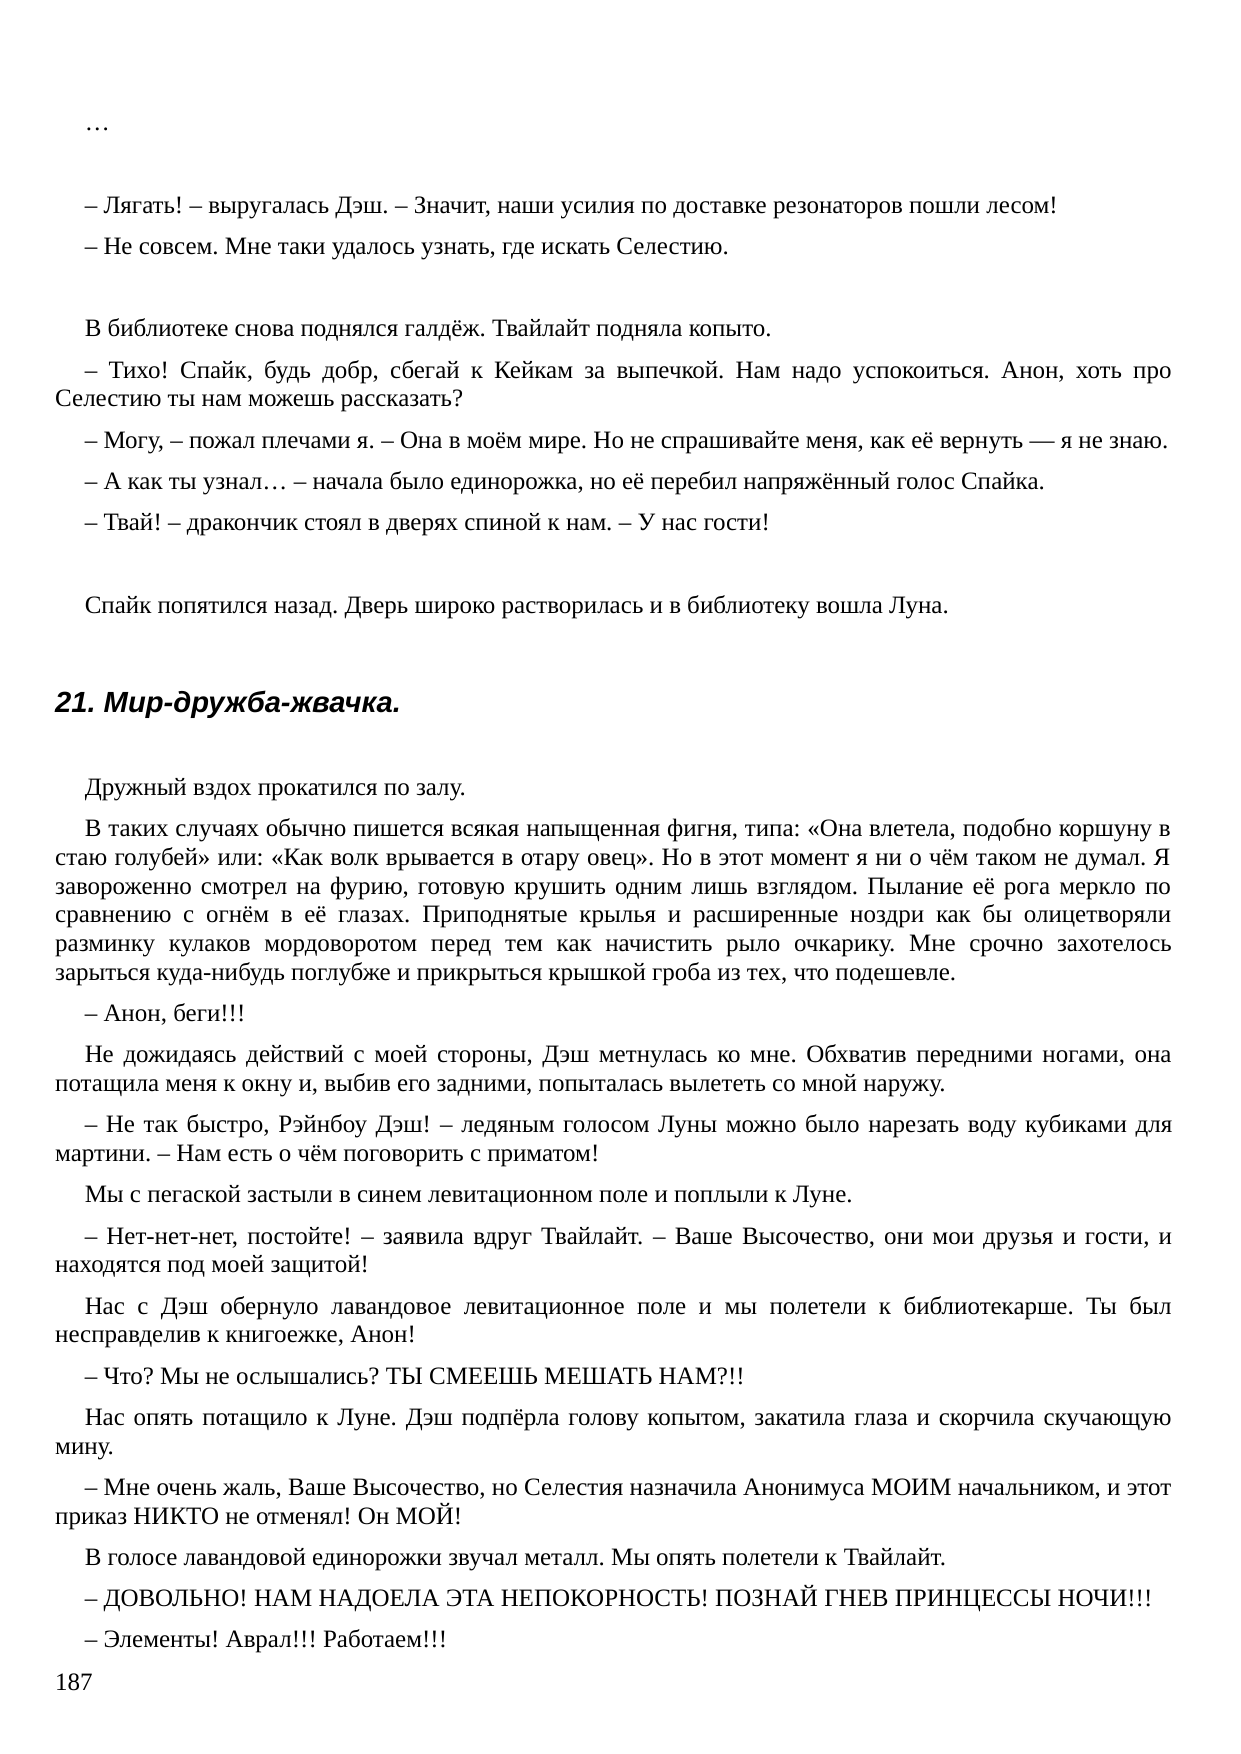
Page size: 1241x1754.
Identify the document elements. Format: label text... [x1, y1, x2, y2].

text – Элементы! Аврал!!! Работаем!!! [55, 1624, 1173, 1653]
subtitle 21. Мир-дружба-жвачка. [55, 685, 1173, 718]
text Дружный вздох прокатился по залу. [55, 772, 1173, 801]
text – ДОВОЛЬНО! НАМ НАДОЕЛА ЭТА НЕПОКОРНОСТЬ! ПОЗНАЙ ГНЕВ ПРИНЦЕССЫ НОЧИ!!! [55, 1583, 1173, 1612]
text – Нет-нет-нет, постойте! – заявила вдруг Твайлайт. – Ваше Высочество, они мои друзья и гости, и находятся под моей защитой! [55, 1221, 1173, 1278]
text Нас с Дэш обернуло лавандовое левитационное поле и мы полетели к библиотекарше. Ты был несправделив к книгоежке, Анон! [55, 1291, 1173, 1348]
text … [55, 107, 1173, 136]
text – Мне очень жаль, Ваше Высочество, но Селестия назначила Анонимуса МОИМ начальником, и этот приказ НИКТО не отменял! Он МОЙ! [55, 1472, 1173, 1529]
text – Анон, беги!!! [55, 998, 1173, 1027]
text – Тихо! Спайк, будь добр, сбегай к Кейкам за выпечкой. Нам надо успокоиться. Анон, хоть про Селестию ты нам можешь рассказать? [55, 355, 1173, 412]
text – Не так быстро, Рэйнбоу Дэш! – ледяным голосом Луны можно было нарезать воду кубиками для мартини. – Нам есть о чём поговорить с приматом! [55, 1109, 1173, 1167]
text Не дожидаясь действий с моей стороны, Дэш метнулась ко мне. Обхватив передними ногами, она потащила меня к окну и, выбив его задними, попыталась вылететь со мной наружу. [55, 1039, 1173, 1097]
text – Лягать! – выругалась Дэш. – Значит, наши усилия по доставке резонаторов пошли лесом! [55, 190, 1173, 218]
text – Не совсем. Мне таки удалось узнать, где искать Селестию. [55, 231, 1173, 260]
text В библиотеке снова поднялся галдёж. Твайлайт подняла копыто. [55, 313, 1173, 342]
text Нас опять потащило к Луне. Дэш подпёрла голову копытом, закатила глаза и скорчила скучающую мину. [55, 1402, 1173, 1459]
text Спайк попятился назад. Дверь широко растворилась и в библиотеку вошла Луна. [55, 590, 1173, 618]
text В таких случаях обычно пишется всякая напыщенная фигня, типа: «Она влетела, подобно коршуну в стаю голубей» или: «Как волк врывается в отару овец». Но в этот момент я ни о чём таком не думал. Я завороженно смотрел на фурию, готовую крушить одним лишь взглядом. Пылание её рога меркло по сравнению с огнём в её глазах. Приподнятые крылья и расширенные ноздри как бы олицетворяли разминку кулаков мордоворотом перед тем как начистить рыло очкарику. Мне срочно захотелось зарыться куда-нибудь поглубже и прикрыться крышкой гроба из тех, что подешевле. [55, 813, 1173, 986]
text Мы с пегаской застыли в синем левитационном поле и поплыли к Луне. [55, 1179, 1173, 1208]
text В голосе лавандовой единорожки звучал металл. Мы опять полетели к Твайлайт. [55, 1542, 1173, 1571]
text – Твай! – дракончик стоял в дверях спиной к нам. – У нас гости! [55, 507, 1173, 536]
text – Что? Мы не ослышались? ТЫ СМЕЕШЬ МЕШАТЬ НАМ?!! [55, 1361, 1173, 1389]
text – Могу, – пожал плечами я. – Она в моём мире. Но не спрашивайте меня, как её вернуть — я не знаю. [55, 425, 1173, 453]
text – А как ты узнал… – начала было единорожка, но её перебил напряжённый голос Спайка. [55, 466, 1173, 495]
